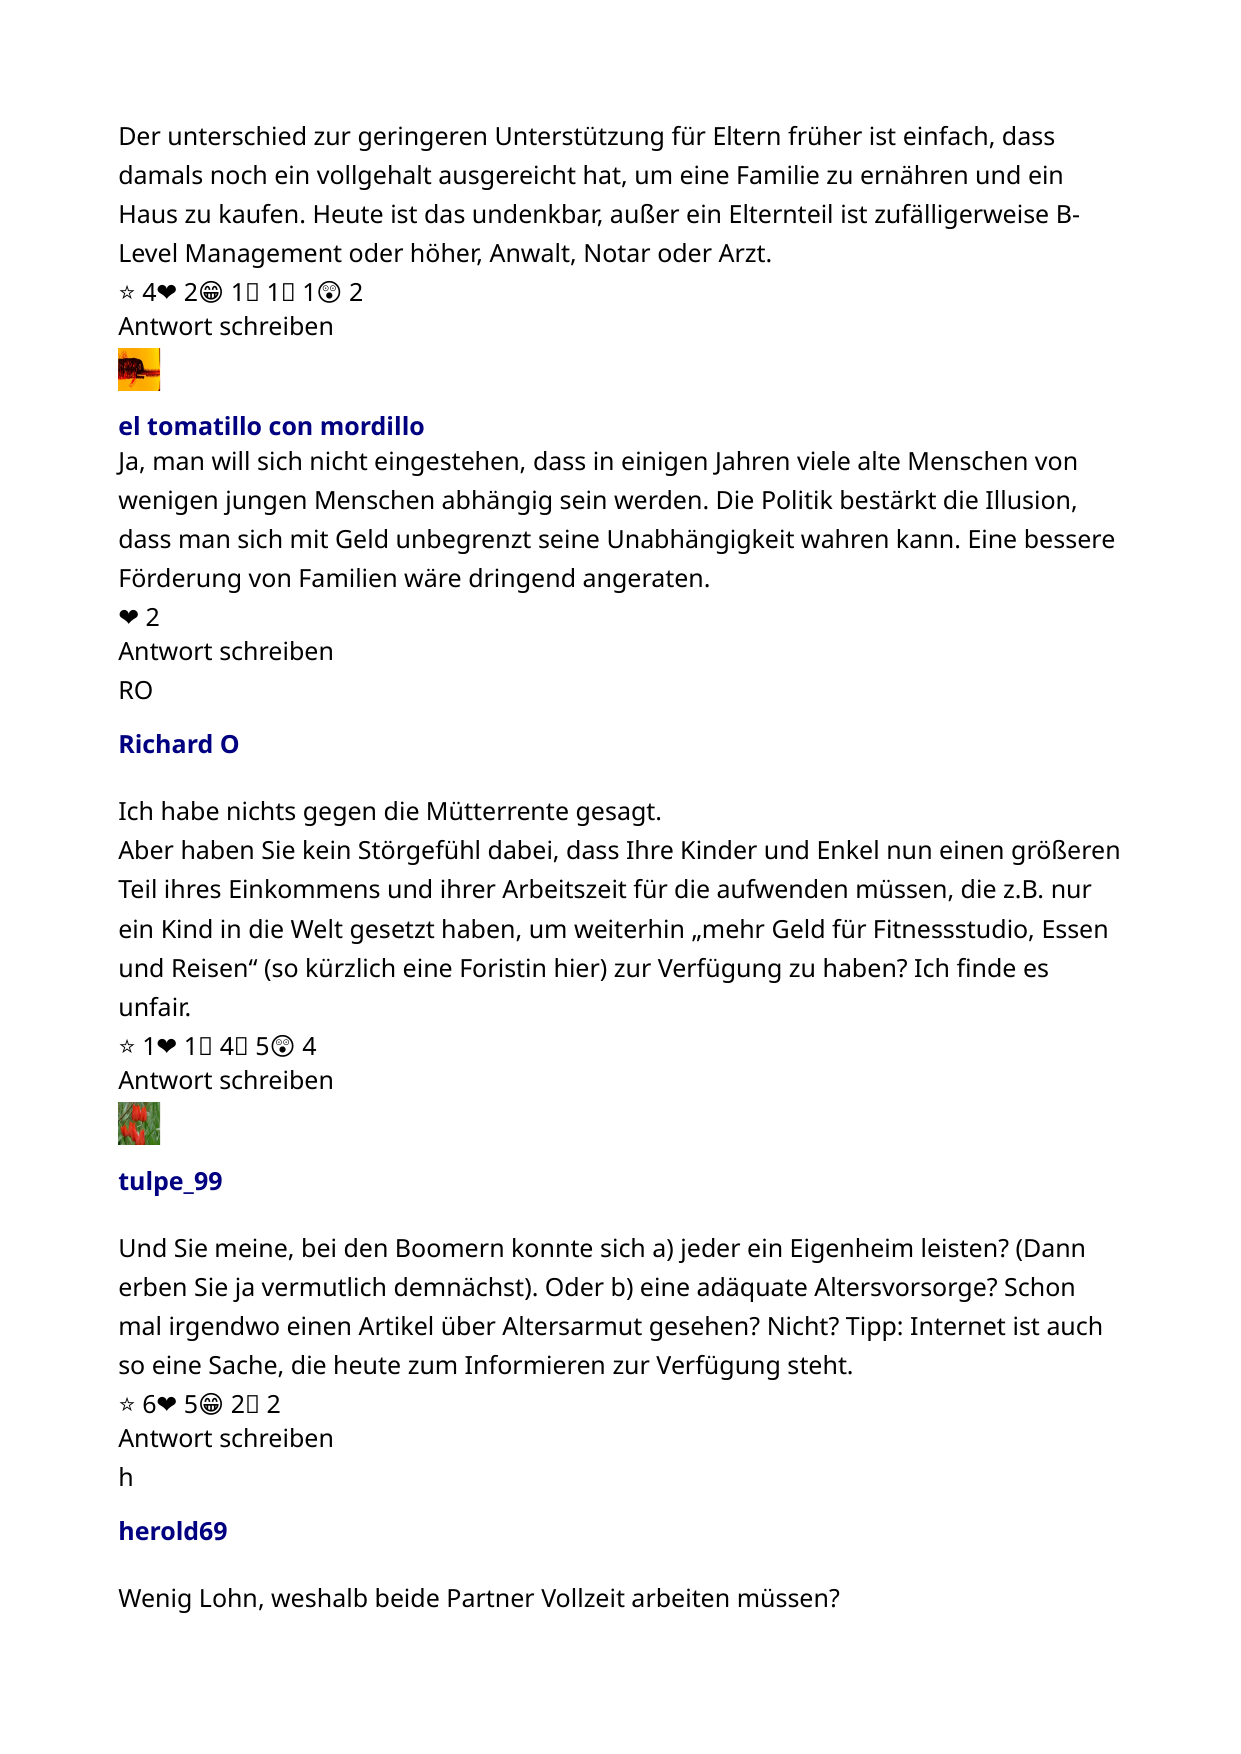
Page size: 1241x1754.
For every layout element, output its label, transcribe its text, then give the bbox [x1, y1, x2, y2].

text h [118, 1460, 1122, 1494]
picture [118, 348, 161, 391]
text ⭐️ 6❤️ 5😁 2🤨 2 [118, 1387, 1122, 1421]
subtitle Richard O [118, 727, 1122, 761]
text ❤️ 2 [118, 600, 1122, 634]
text Wenig Lohn, weshalb beide Partner Vollzeit arbeiten müssen? [118, 1581, 1122, 1615]
picture [118, 1102, 161, 1145]
text Antwort schreiben [118, 309, 1122, 343]
text Aber haben Sie kein Störgefühl dabei, dass Ihre Kinder und Enkel nun einen größeren Teil ihres Einkommens und ihrer Arbeitszeit für die aufwenden müssen, die z.B. nur ein Kind in die Welt gesetzt haben, um weiterhin „mehr Geld für Fitnessstudio, Essen und Reisen“ (so kürzlich eine Foristin hier) zur Verfügung zu haben? Ich finde es unfair. [118, 833, 1122, 1024]
text RO [118, 673, 1122, 707]
subtitle tulpe_99 [118, 1163, 1122, 1197]
text Der unterschied zur geringeren Unterstützung für Eltern früher ist einfach, dass damals noch ein vollgehalt ausgereicht hat, um eine Familie zu ernähren und ein Haus zu kaufen. Heute ist das undenkbar, außer ein Elternteil ist zufälligerweise B-Level Management oder höher, Anwalt, Notar oder Arzt. [118, 118, 1122, 270]
subtitle el tomatillo con mordillo [118, 409, 1122, 443]
text Antwort schreiben [118, 634, 1122, 668]
text Antwort schreiben [118, 1421, 1122, 1455]
text Antwort schreiben [118, 1063, 1122, 1097]
text Ich habe nichts gegen die Mütterrente gesagt. [118, 794, 1122, 828]
text ⭐️ 4❤️ 2😁 1🙁 1🤨 1😲 2 [118, 275, 1122, 309]
text Und Sie meine, bei den Boomern konnte sich a) jeder ein Eigenheim leisten? (Dann erben Sie ja vermutlich demnächst). Oder b) eine adäquate Altersvorsorge? Schon mal irgendwo einen Artikel über Altersarmut gesehen? Nicht? Tipp: Internet ist auch so eine Sache, die heute zum Informieren zur Verfügung steht. [118, 1230, 1122, 1382]
subtitle herold69 [118, 1514, 1122, 1548]
text ⭐️ 1❤️ 1🙁 4🤨 5😲 4 [118, 1029, 1122, 1063]
text Ja, man will sich nicht eingestehen, dass in einigen Jahren viele alte Menschen von wenigen jungen Menschen abhängig sein werden. Die Politik bestärkt die Illusion, dass man sich mit Geld unbegrenzt seine Unabhängigkeit wahren kann. Eine bessere Förderung von Familien wäre dringend angeraten. [118, 443, 1122, 595]
